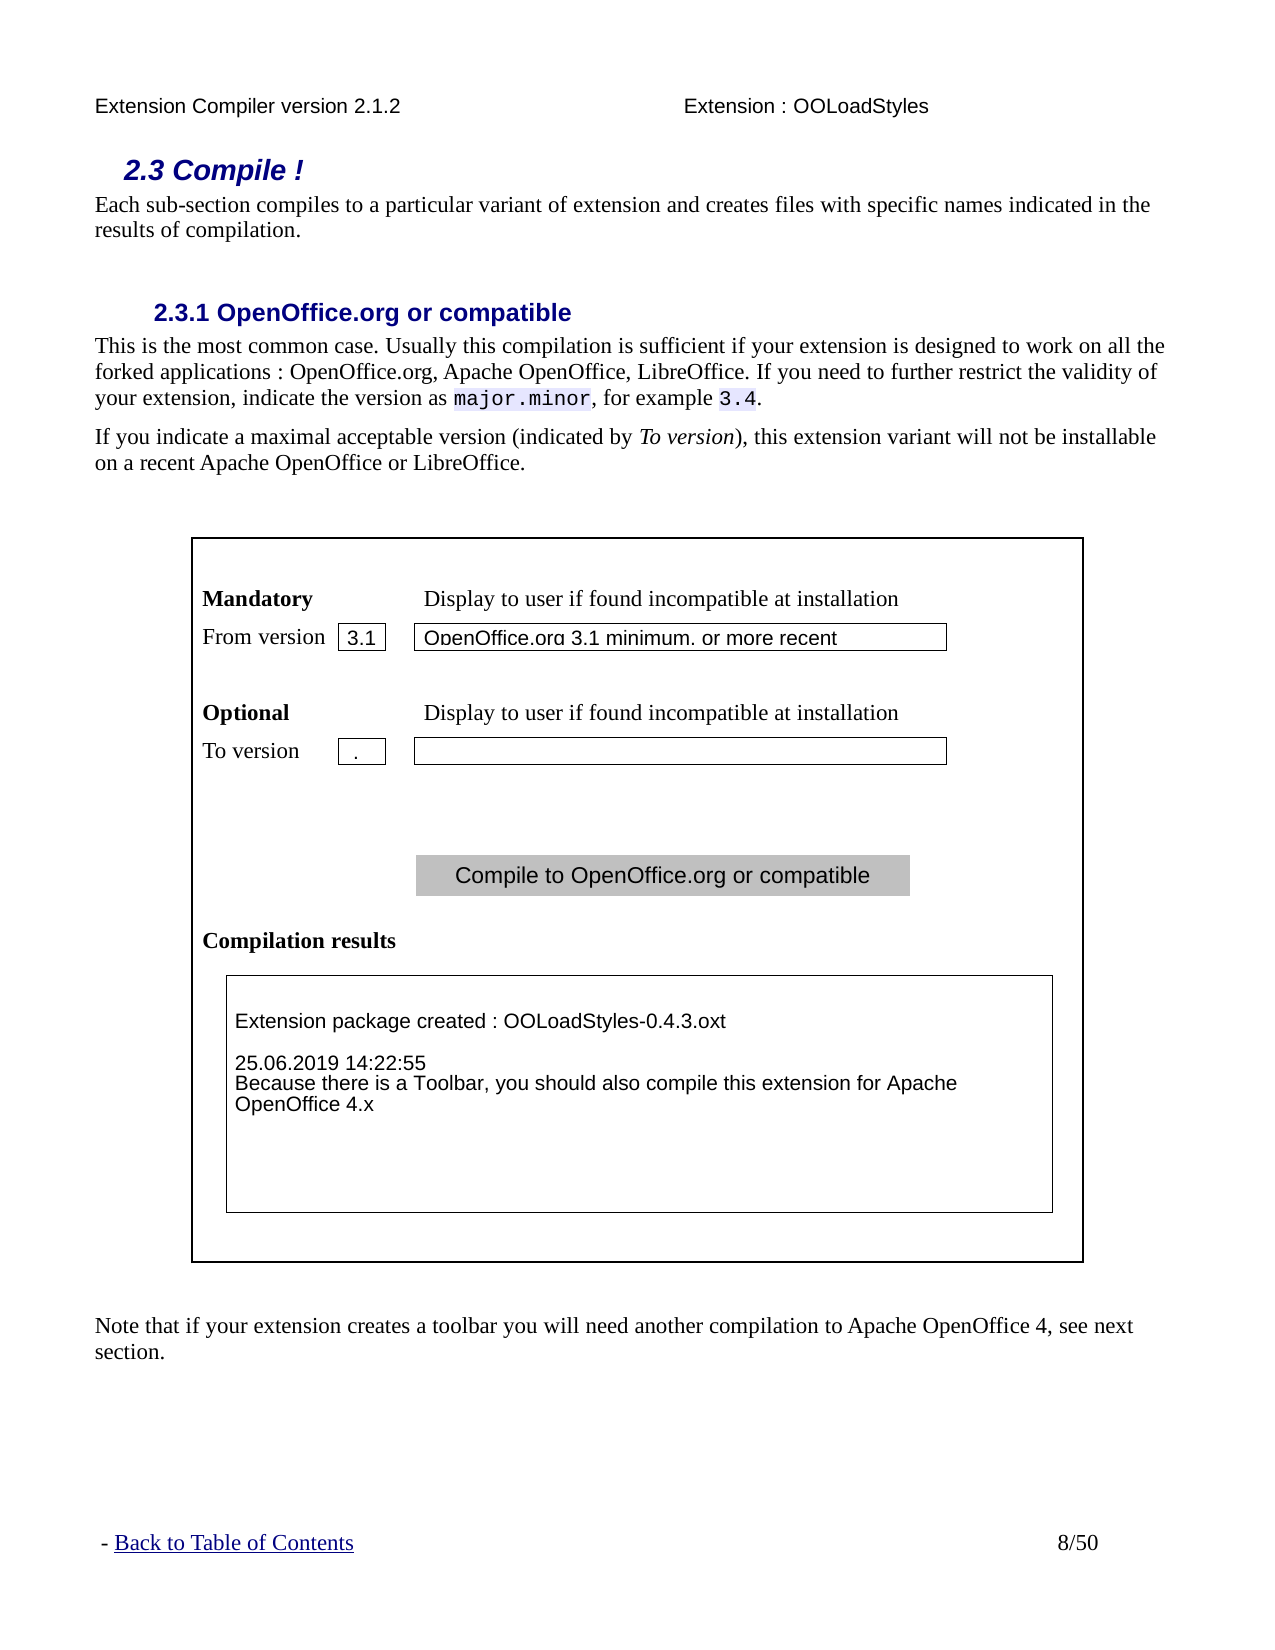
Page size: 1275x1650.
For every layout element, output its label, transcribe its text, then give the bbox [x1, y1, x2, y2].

text Mandatory Display to user if found incompatible at installation [202, 586, 1073, 612]
text If you indicate a maximal acceptable version (indicated by To version), this extension variant will not be installable on a recent Apache OpenOffice or LibreOffice. [94, 424, 1181, 475]
text This is the most common case. Usually this compilation is sufficient if your extension is designed to work on all the forked applications : OpenOffice.org, Apache OpenOffice, LibreOffice. If you need to further restrict the validity of your extension, indicate the version as major.minor, for example 3.4. [94, 333, 1181, 411]
text [386, 738, 414, 764]
text Optional Display to user if found incompatible at installation [202, 700, 1073, 726]
text [947, 738, 1073, 764]
text Compilation results [202, 928, 1073, 954]
subtitle Compile ! [124, 153, 1181, 186]
text [386, 624, 414, 650]
text To version [202, 738, 338, 764]
text Note that if your extension creates a toolbar you will need another compilation to Apache OpenOffice 4, see next section. [94, 1313, 1181, 1364]
text Each sub-section compiles to a particular variant of extension and creates files with specific names indicated in the results of compilation. [94, 192, 1181, 243]
text [947, 624, 1073, 650]
subtitle OpenOffice.org or compatible [153, 299, 1181, 327]
text From version [202, 624, 338, 650]
